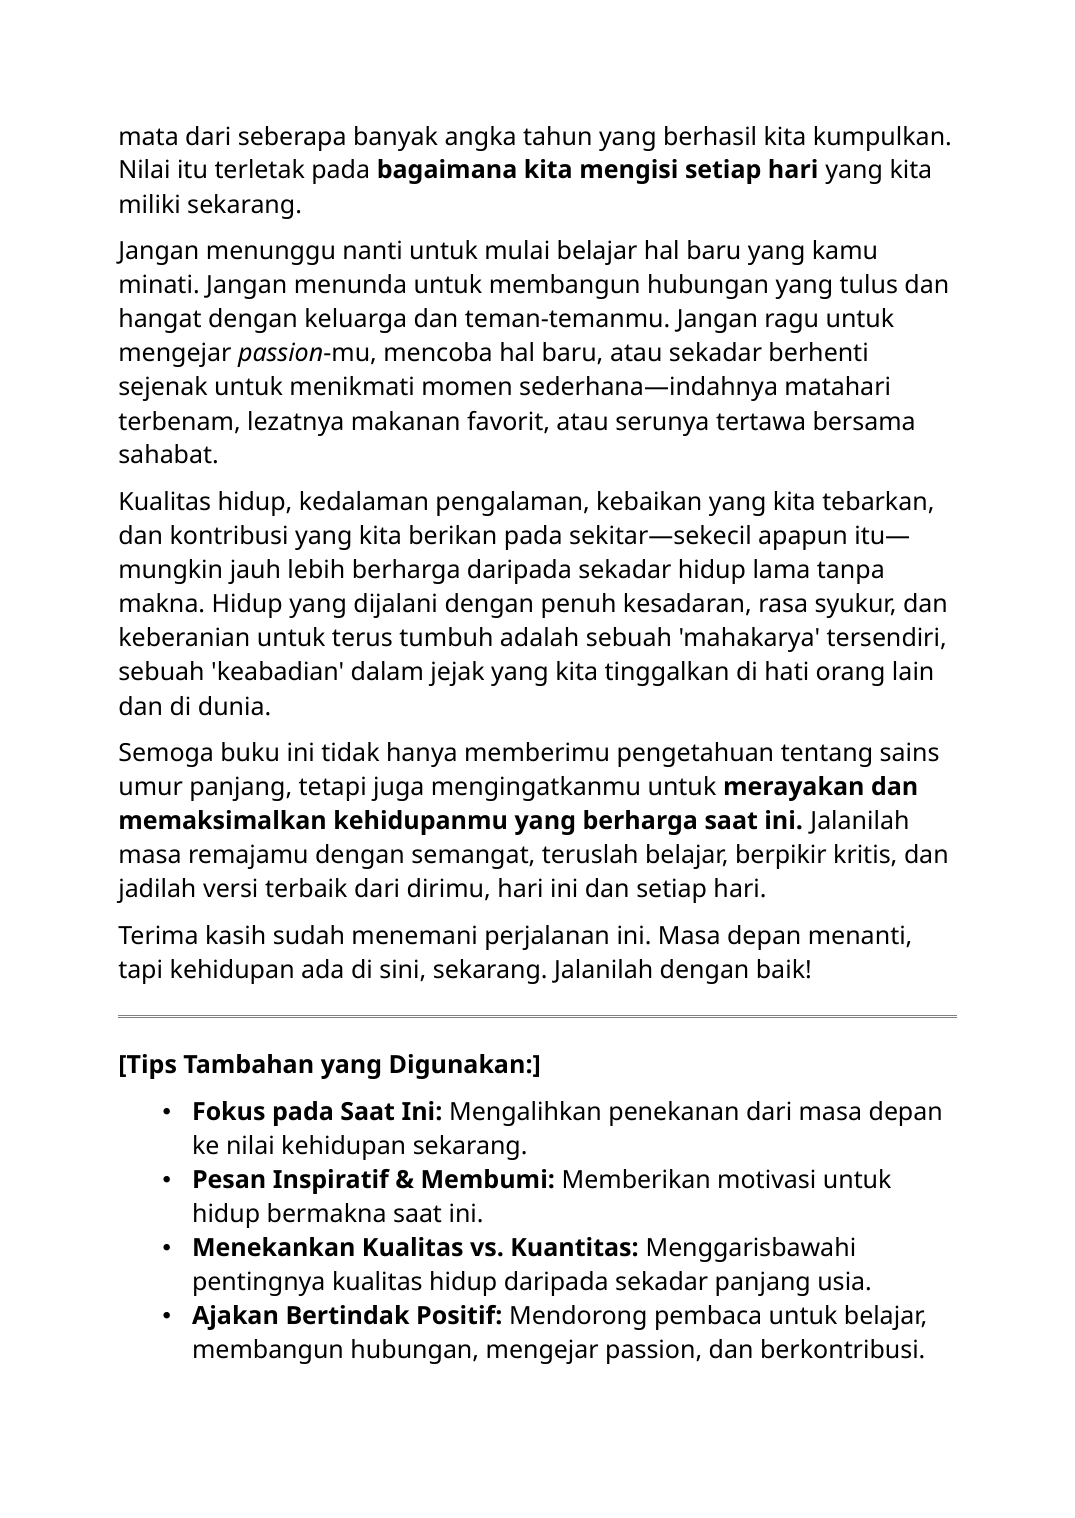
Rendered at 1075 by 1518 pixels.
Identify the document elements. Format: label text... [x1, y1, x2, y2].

list Menekankan Kualitas vs. Kuantitas: Menggarisbawahi pentingnya kualitas hidup daripada sekadar panjang usia. [162, 1230, 957, 1298]
list Ajakan Bertindak Positif: Mendorong pembaca untuk belajar, membangun hubungan, mengejar passion, dan berkontribusi. [162, 1298, 957, 1366]
text [Tips Tambahan yang Digunakan:] [118, 1047, 957, 1081]
list Fokus pada Saat Ini: Mengalihkan penekanan dari masa depan ke nilai kehidupan sekarang. [162, 1093, 957, 1162]
text mata dari seberapa banyak angka tahun yang berhasil kita kumpulkan. Nilai itu terletak pada bagaimana kita mengisi setiap hari yang kita miliki sekarang. [118, 118, 957, 220]
list Pesan Inspiratif & Membumi: Memberikan motivasi untuk hidup bermakna saat ini. [162, 1162, 957, 1230]
text Terima kasih sudah menemani perjalanan ini. Masa depan menanti, tapi kehidupan ada di sini, sekarang. Jalanilah dengan baik! [118, 917, 957, 986]
text Semoga buku ini tidak hanya memberimu pengetahuan tentang sains umur panjang, tetapi juga mengingatkanmu untuk merayakan dan memaksimalkan kehidupanmu yang berharga saat ini. Jalanilah masa remajamu dengan semangat, teruslah belajar, berpikir kritis, dan jadilah versi terbaik dari dirimu, hari ini dan setiap hari. [118, 735, 957, 905]
text Jangan menunggu nanti untuk mulai belajar hal baru yang kamu minati. Jangan menunda untuk membangun hubungan yang tulus dan hangat dengan keluarga dan teman-temanmu. Jangan ragu untuk mengejar passion-mu, mencoba hal baru, atau sekadar berhenti sejenak untuk menikmati momen sederhana—indahnya matahari terbenam, lezatnya makanan favorit, atau serunya tertawa bersama sahabat. [118, 233, 957, 471]
text Kualitas hidup, kedalaman pengalaman, kebaikan yang kita tebarkan, dan kontribusi yang kita berikan pada sekitar—sekecil apapun itu—mungkin jauh lebih berharga daripada sekadar hidup lama tanpa makna. Hidup yang dijalani dengan penuh kesadaran, rasa syukur, dan keberanian untuk terus tumbuh adalah sebuah 'mahakarya' tersendiri, sebuah 'keabadian' dalam jejak yang kita tinggalkan di hati orang lain dan di dunia. [118, 484, 957, 722]
